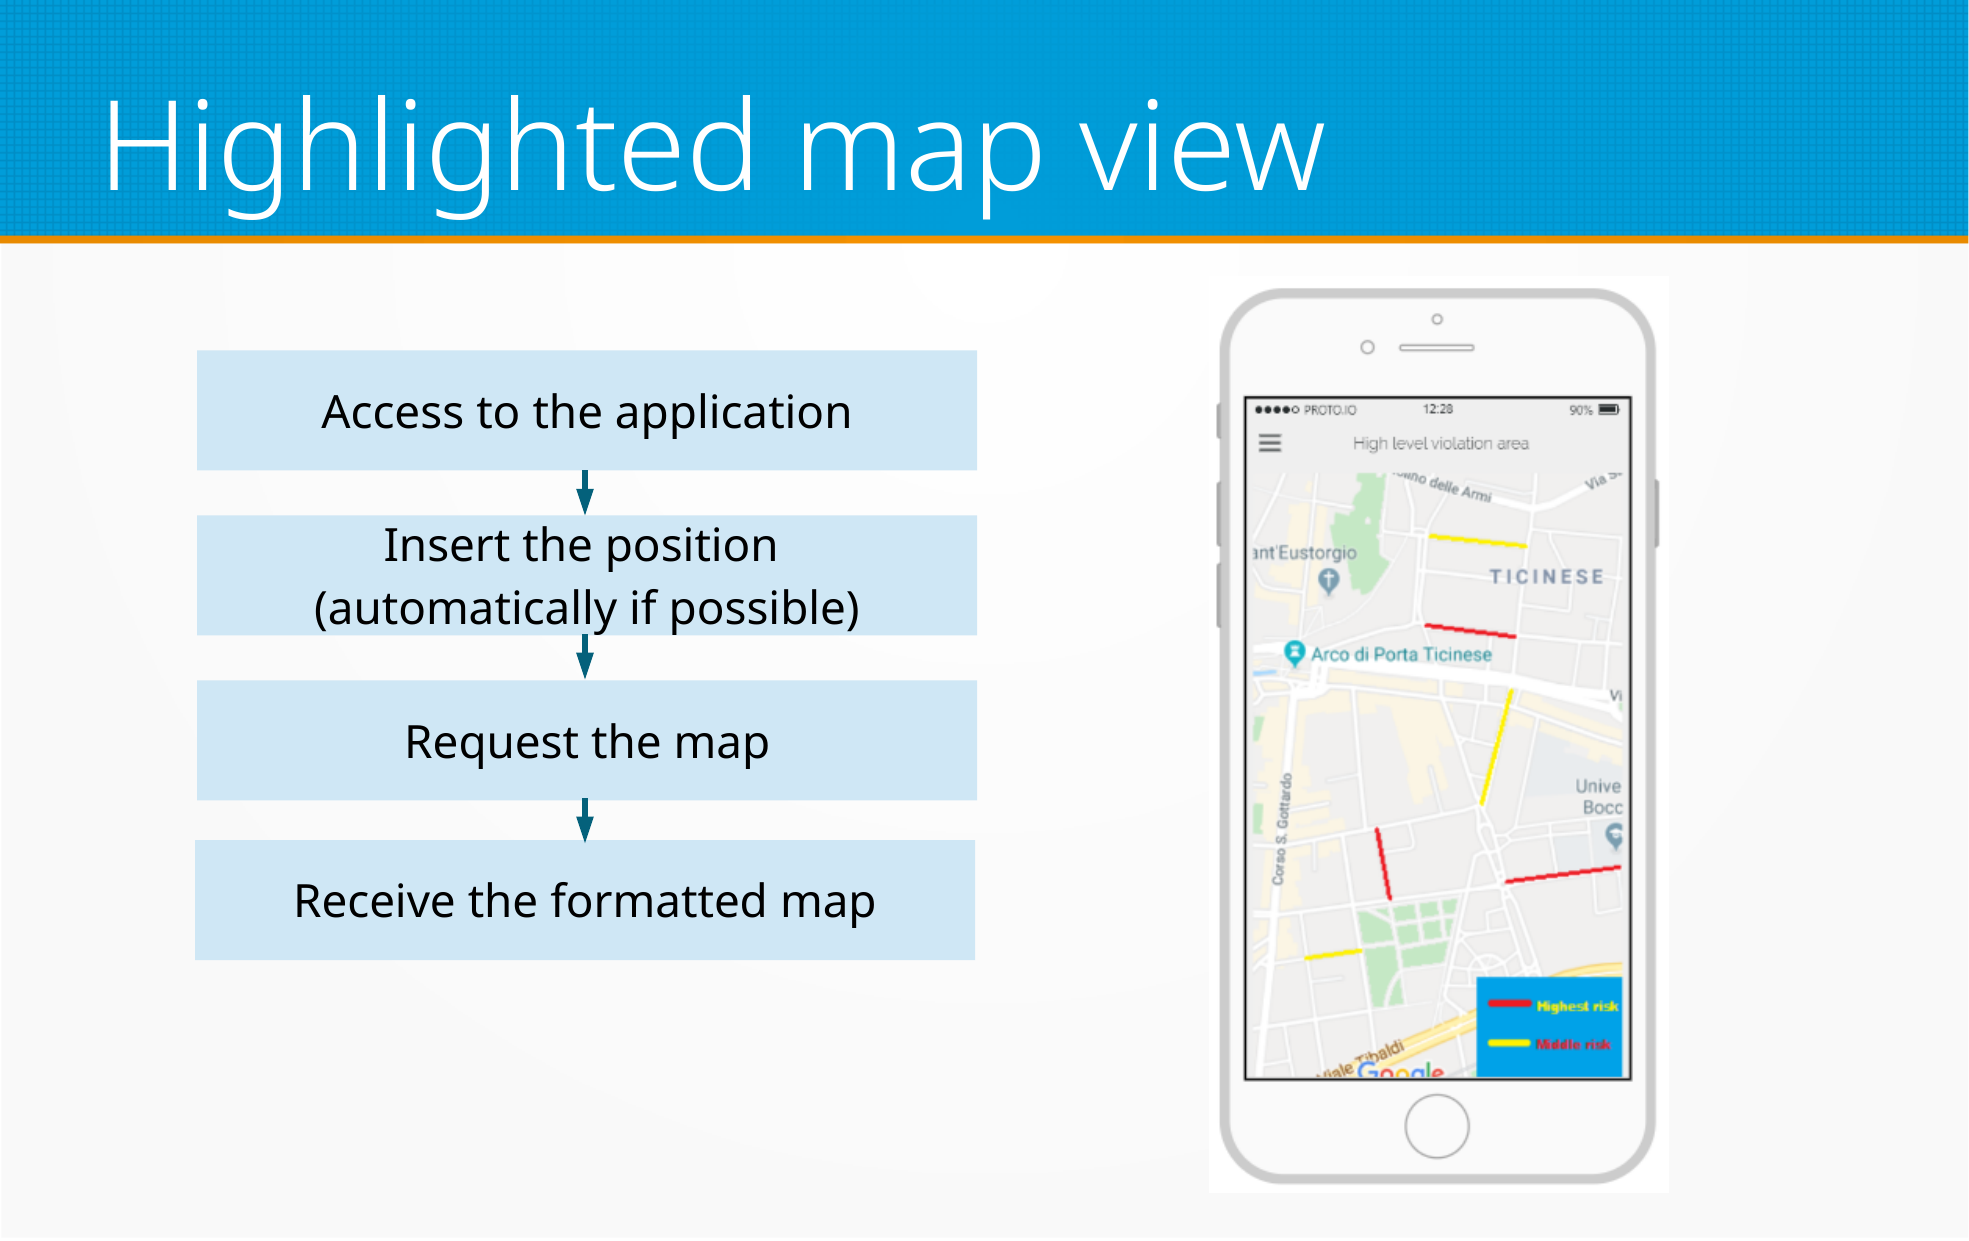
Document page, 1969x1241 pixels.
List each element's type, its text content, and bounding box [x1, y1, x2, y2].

text_box Request the map [197, 680, 978, 801]
text_box Insert the position (automatically if possible) [197, 515, 978, 636]
text_box Access to the application [197, 350, 978, 471]
title Highlighted map view [98, 19, 1870, 227]
picture [0, 236, 1969, 1241]
text_box Receive the formatted map [195, 840, 976, 961]
